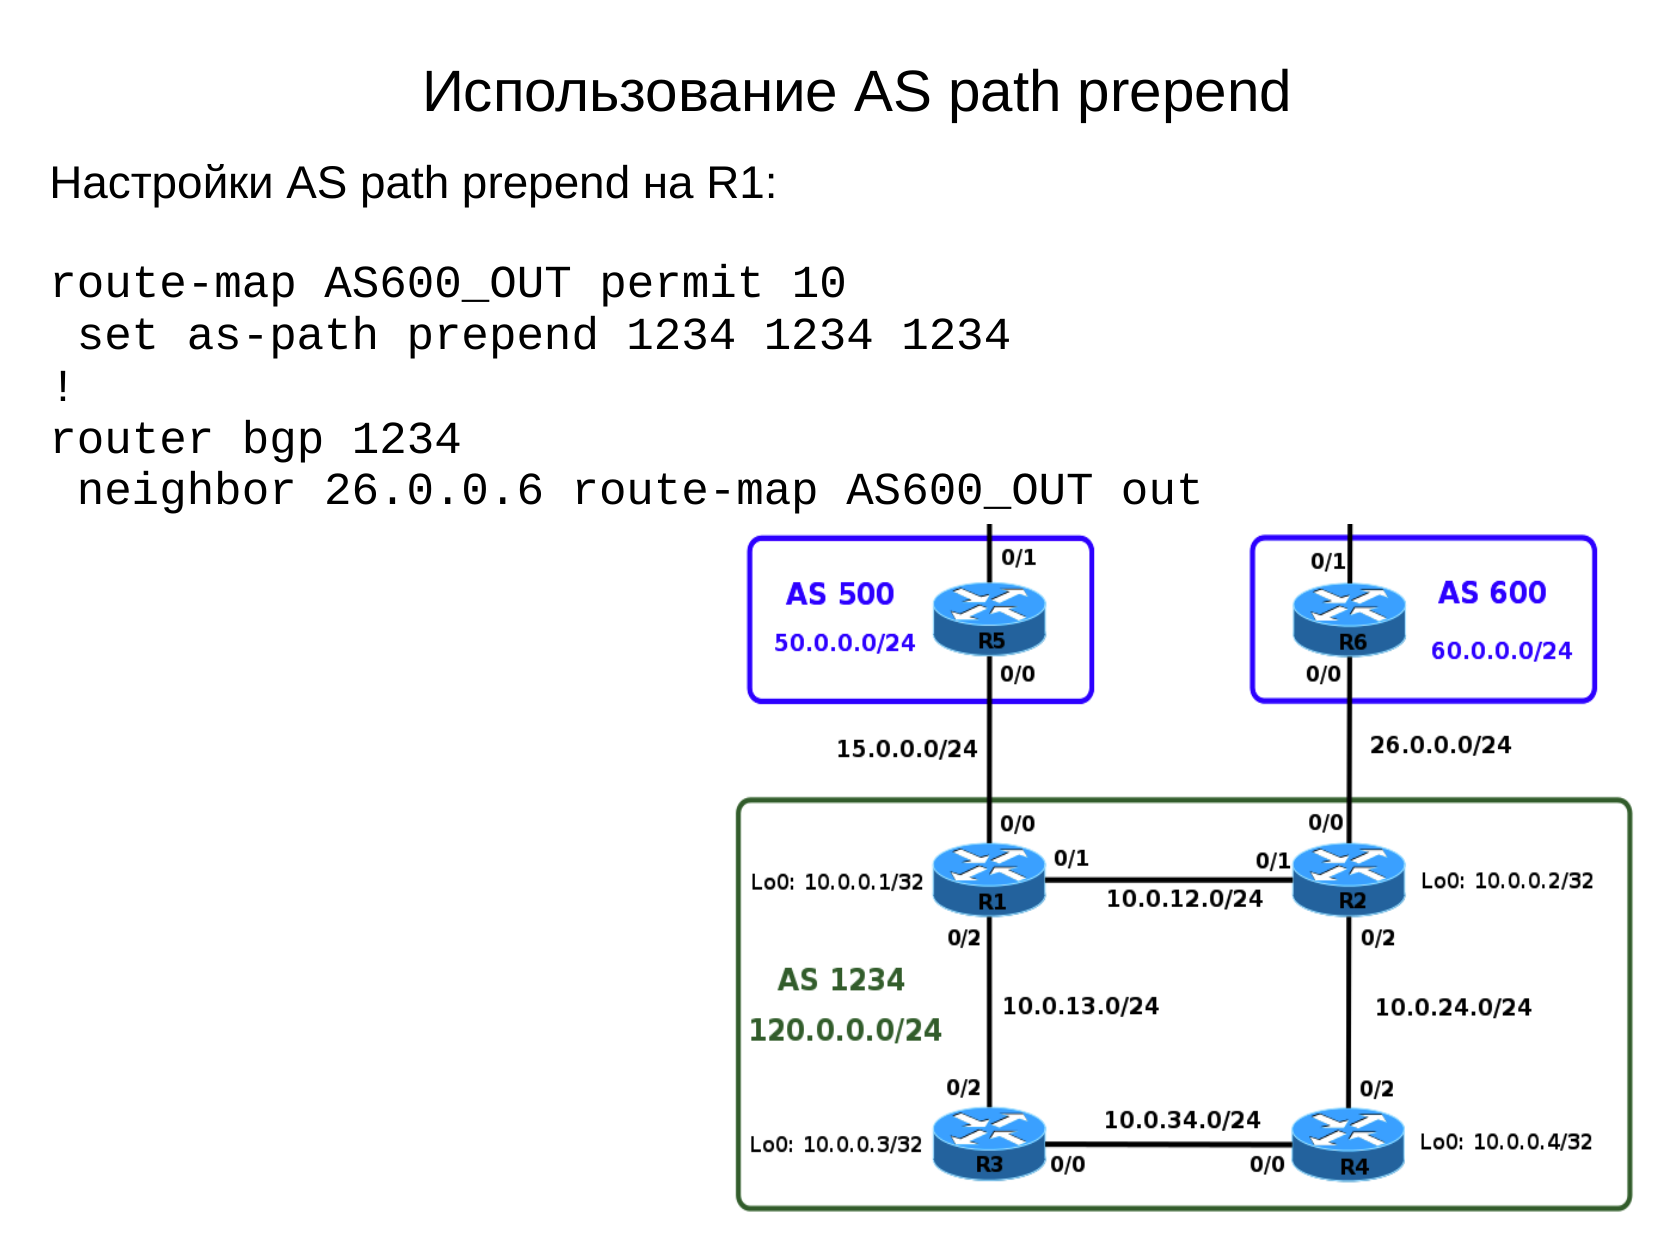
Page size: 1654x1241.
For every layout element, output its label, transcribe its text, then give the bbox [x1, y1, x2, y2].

title Использование AS path prepend [82, 48, 1613, 133]
text_box Настройки AS path prepend на R1: route-map AS600_OUT permit 10 set as-path prepend 1234 1234 1234 ! router bgp 1234 neighbor 26.0.0.6 route-map AS600_OUT out [49, 151, 1538, 526]
picture [712, 524, 1651, 1241]
